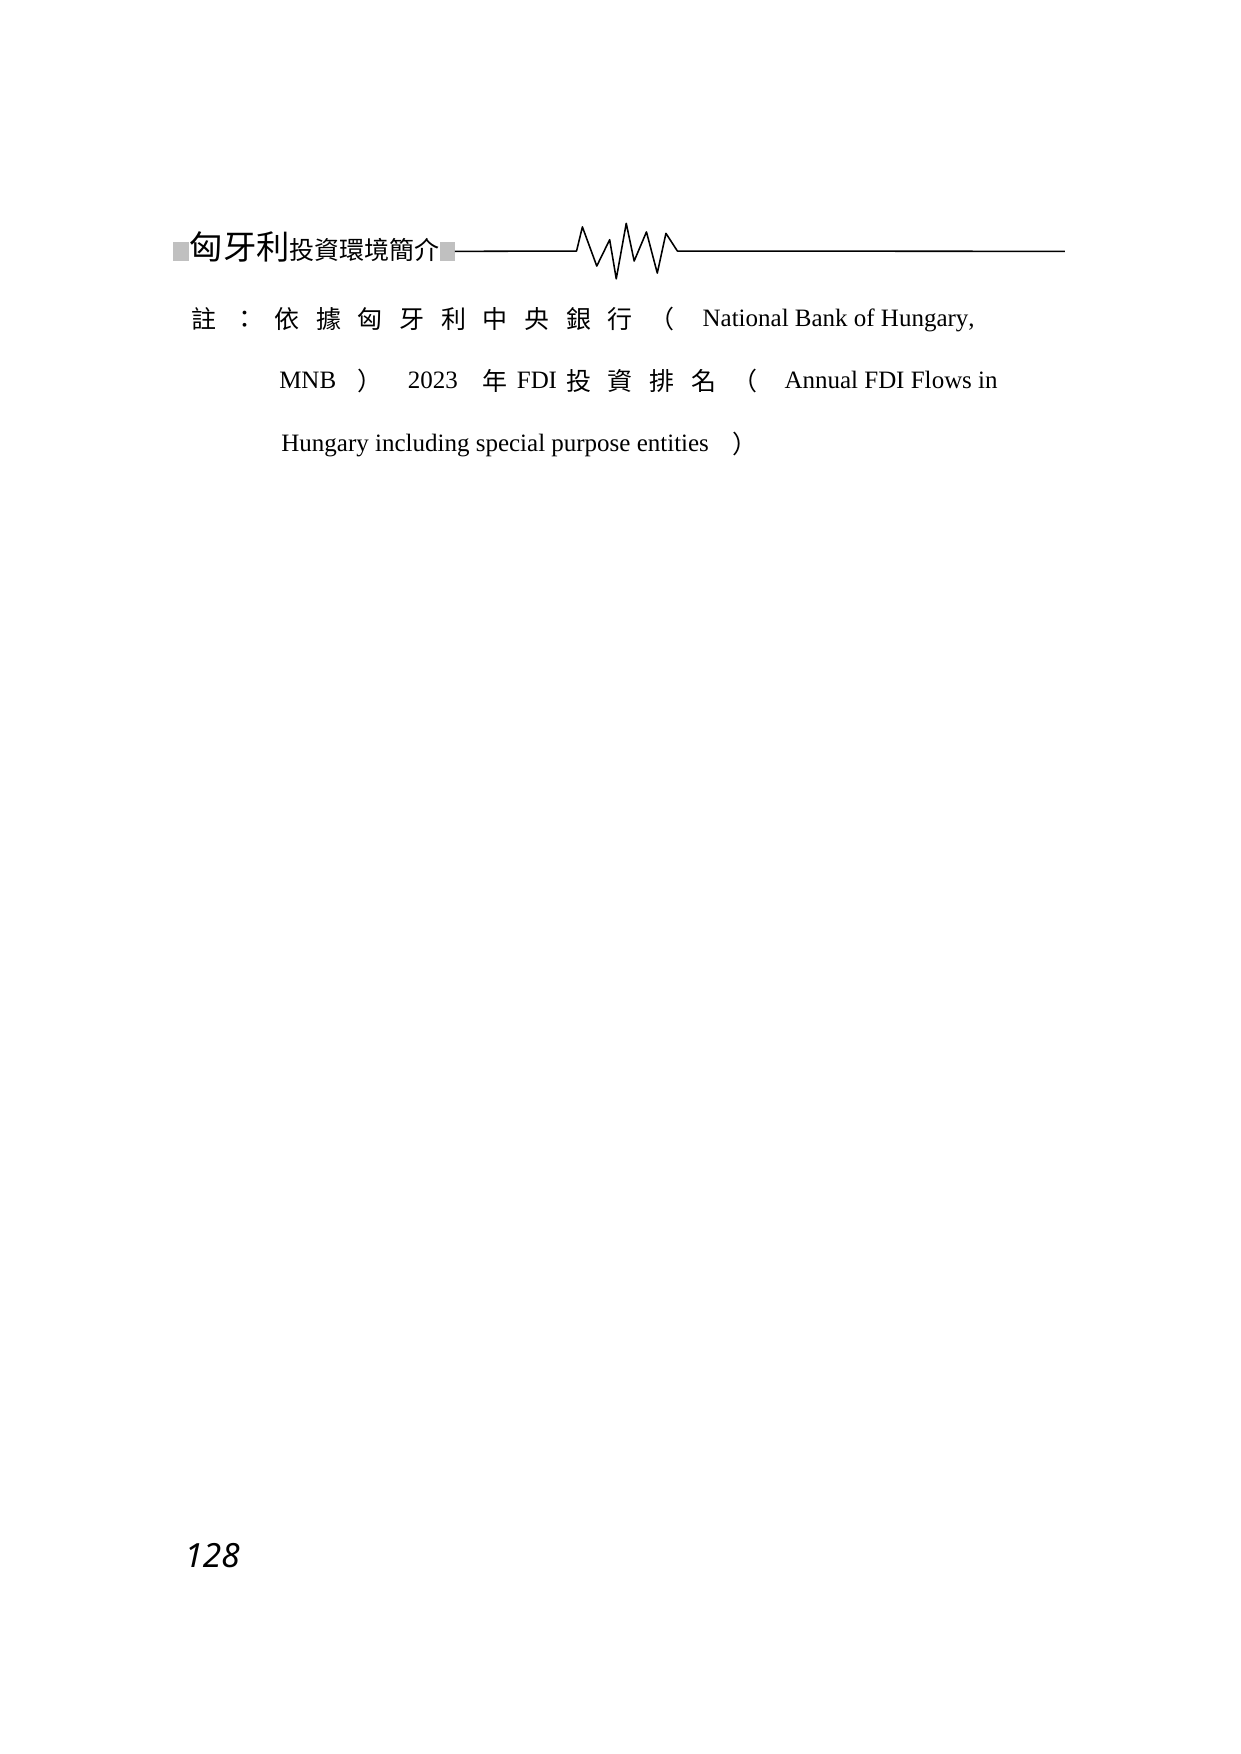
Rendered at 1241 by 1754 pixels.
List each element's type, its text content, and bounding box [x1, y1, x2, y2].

text 註：依據匈牙利中央銀行（National Bank of Hungary, MNB）2023年FDI投資排名（Annual FDI Flows in Hungary including special purpose entities） [183, 276, 1058, 463]
